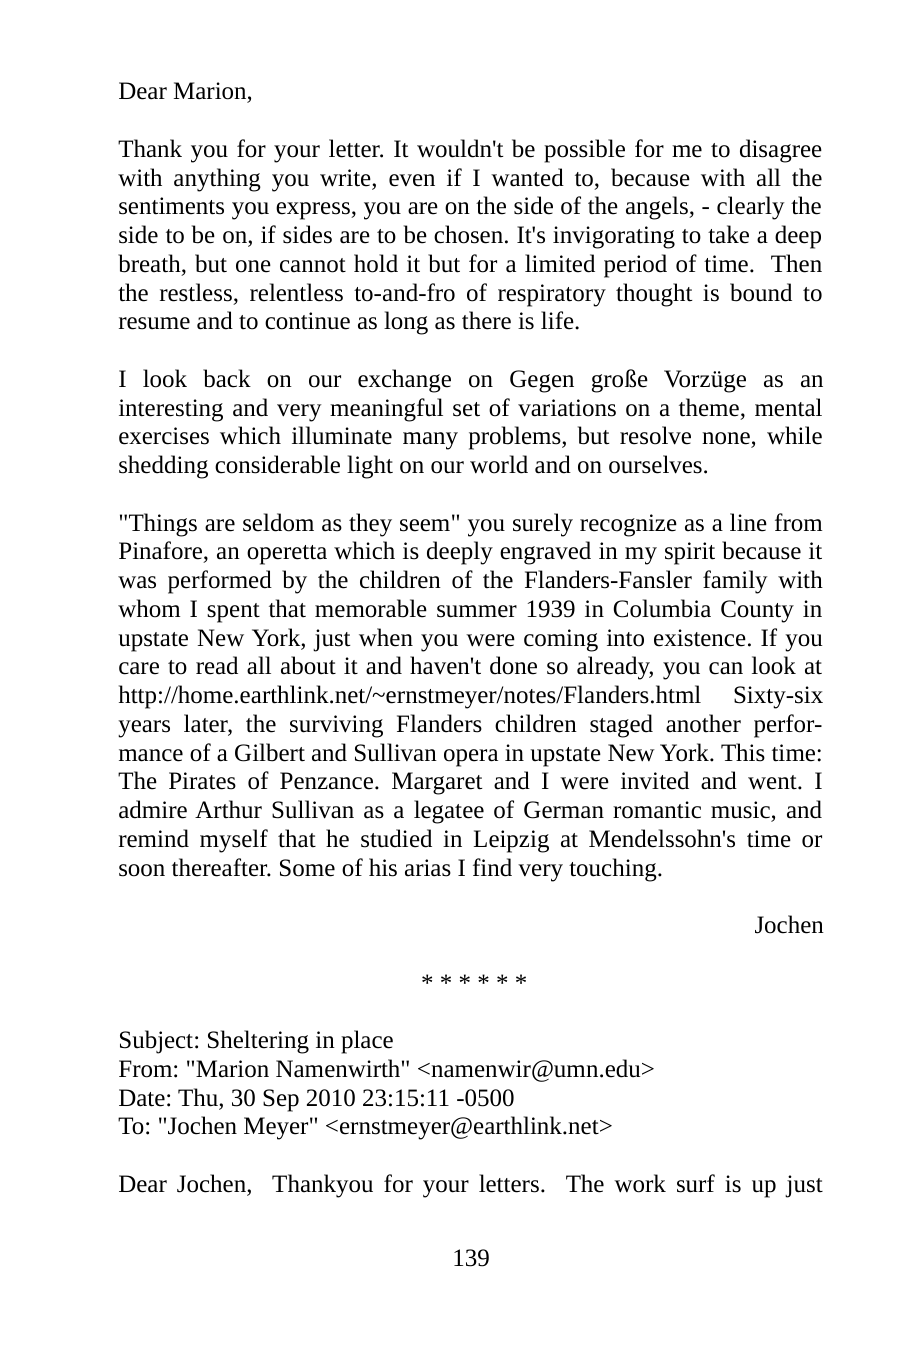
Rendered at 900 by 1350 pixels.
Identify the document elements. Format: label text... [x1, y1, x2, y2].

text Dear Marion, [118, 76, 823, 105]
text Thank you for your letter. It wouldn't be possible for me to disagree with anything you write, even if I wanted to, because with all the sentiments you express, you are on the side of the angels, - clearly the side to be on, if sides are to be chosen. It's invigorating to take a deep breath, but one cannot hold it but for a limited period of time. Then the restless, relentless to-and-fro of respiratory thought is bound to resume and to continue as long as there is life. [118, 134, 823, 335]
text Dear Jochen, Thankyou for your letters. The work surf is up just [118, 1169, 823, 1198]
text Date: Thu, 30 Sep 2010 23:15:11 -0500 [118, 1083, 823, 1111]
text * * * * * * [118, 968, 823, 996]
text From: "Marion Namenwirth" <namenwir@umn.edu> [118, 1054, 823, 1083]
text To: "Jochen Meyer" <ernstmeyer@earthlink.net> [118, 1111, 823, 1140]
text I look back on our exchange on Gegen große Vorzüge as an interesting and very meaningful set of variations on a theme, mental exercises which illuminate many problems, but resolve none, while shedding considerable light on our world and on ourselves. [118, 364, 823, 479]
text Subject: Sheltering in place [118, 1025, 823, 1054]
text Jochen [118, 910, 823, 939]
text "Things are seldom as they seem" you surely recognize as a line from Pinafore, an operetta which is deeply engraved in my spirit because it was performed by the children of the Flanders-Fansler family with whom I spent that memorable summer 1939 in Columbia County in upstate New York, just when you were coming into existence. If you care to read all about it and haven't done so already, you can look at http://home.earthlink.net/~ernstmeyer/notes/Flanders.html Sixty-six years later, the surviving Flanders children staged another perfor-mance of a Gilbert and Sullivan opera in upstate New York. This time: The Pirates of Penzance. Margaret and I were invited and went. I admire Arthur Sullivan as a legatee of German romantic music, and remind myself that he studied in Leipzig at Mendelssohn's time or soon thereafter. Some of his arias I find very touching. [118, 508, 823, 881]
